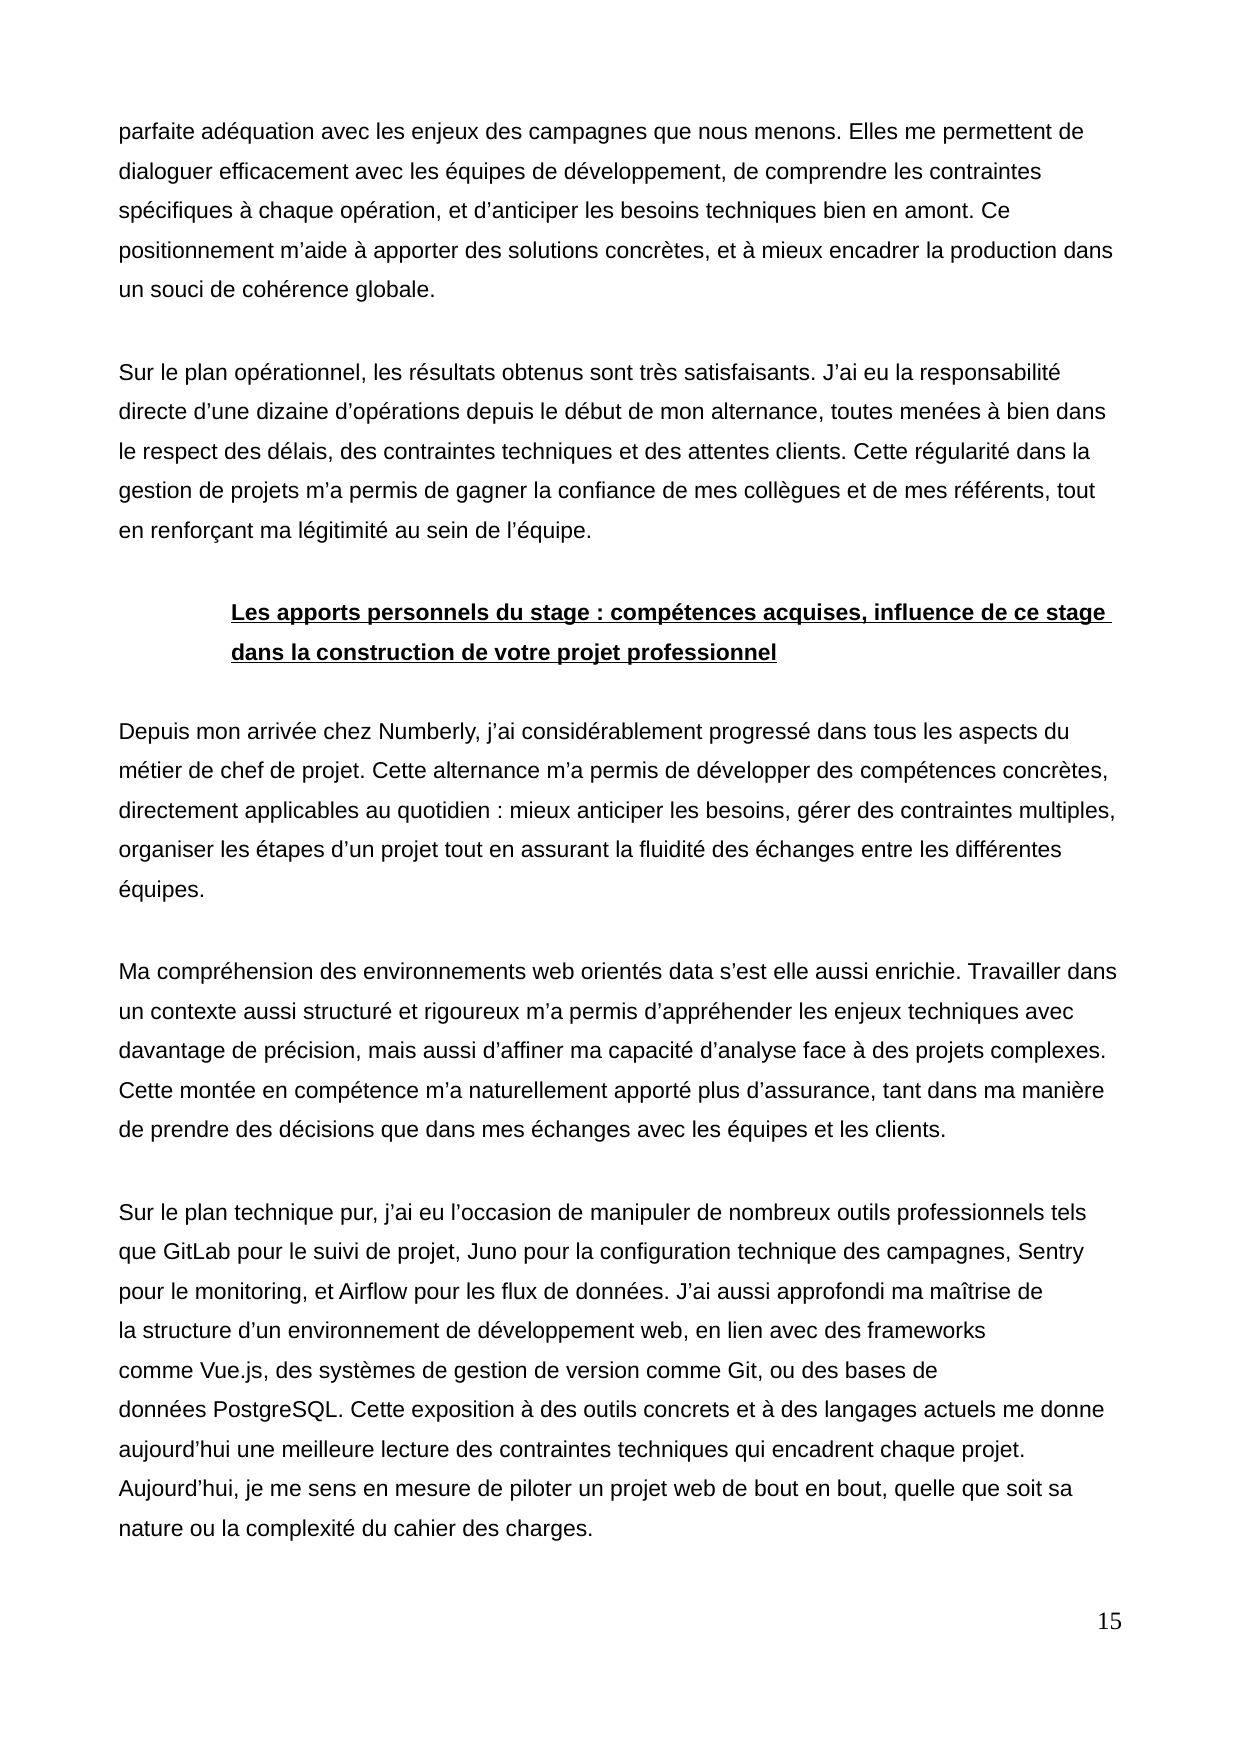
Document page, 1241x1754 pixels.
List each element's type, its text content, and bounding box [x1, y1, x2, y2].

text Ma compréhension des environnements web orientés data s’est elle aussi enrichie. Travailler dans un contexte aussi structuré et rigoureux m’a permis d’appréhender les enjeux techniques avec davantage de précision, mais aussi d’affiner ma capacité d’analyse face à des projets complexes. Cette montée en compétence m’a naturellement apporté plus d’assurance, tant dans ma manière de prendre des décisions que dans mes échanges avec les équipes et les clients. [118, 958, 1122, 1143]
text Sur le plan technique pur, j’ai eu l’occasion de manipuler de nombreux outils professionnels tels que GitLab pour le suivi de projet, Juno pour la configuration technique des campagnes, Sentry pour le monitoring, et Airflow pour les flux de données. J’ai aussi approfondi ma maîtrise de la structure d’un environnement de développement web, en lien avec des frameworks comme Vue.js, des systèmes de gestion de version comme Git, ou des bases de données PostgreSQL. Cette exposition à des outils concrets et à des langages actuels me donne aujourd’hui une meilleure lecture des contraintes techniques qui encadrent chaque projet. [118, 1199, 1122, 1462]
text Sur le plan opérationnel, les résultats obtenus sont très satisfaisants. J’ai eu la responsabilité directe d’une dizaine d’opérations depuis le début de mon alternance, toutes menées à bien dans le respect des délais, des contraintes techniques et des attentes clients. Cette régularité dans la gestion de projets m’a permis de gagner la confiance de mes collègues et de mes référents, tout en renforçant ma légitimité au sein de l’équipe. [118, 359, 1122, 543]
list Les apports personnels du stage : compétences acquises, influence de ce stage dans la construction de votre projet professionnel [193, 599, 1122, 665]
text parfaite adéquation avec les enjeux des campagnes que nous menons. Elles me permettent de dialoguer efficacement avec les équipes de développement, de comprendre les contraintes spécifiques à chaque opération, et d’anticiper les besoins techniques bien en amont. Ce positionnement m’aide à apporter des solutions concrètes, et à mieux encadrer la production dans un souci de cohérence globale. [118, 118, 1122, 303]
text Aujourd’hui, je me sens en mesure de piloter un projet web de bout en bout, quelle que soit sa nature ou la complexité du cahier des charges. [118, 1475, 1122, 1541]
text Depuis mon arrivée chez Numberly, j’ai considérablement progressé dans tous les aspects du métier de chef de projet. Cette alternance m’a permis de développer des compétences concrètes, directement applicables au quotidien : mieux anticiper les besoins, gérer des contraintes multiples, organiser les étapes d’un projet tout en assurant la fluidité des échanges entre les différentes équipes. [118, 718, 1122, 902]
